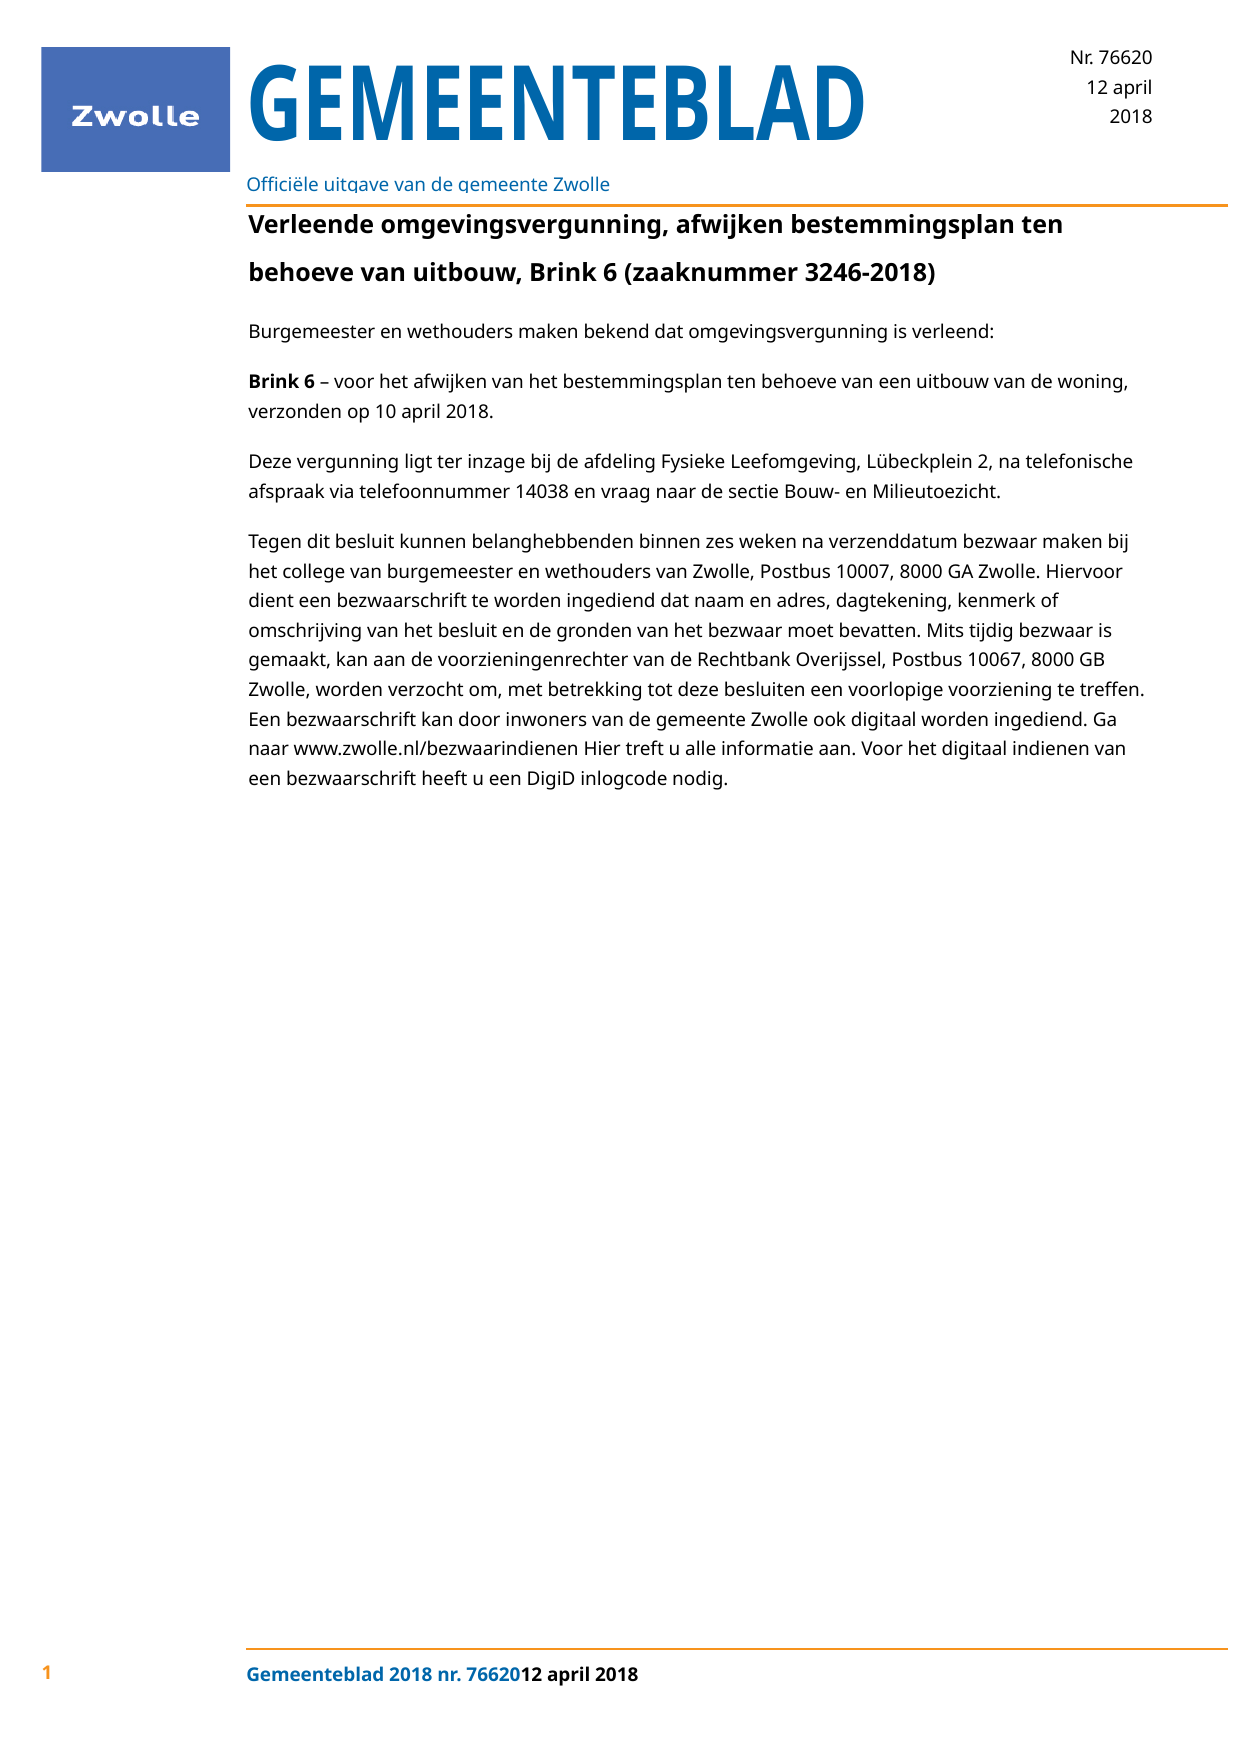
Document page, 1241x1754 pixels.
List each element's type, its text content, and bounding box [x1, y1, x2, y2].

text Deze vergunning ligt ter inzage bij de afdeling Fysieke Leefomgeving, Lübeckplein 2, na telefonische afspraak via telefoonnummer 14038 en vraag naar de sectie Bouw- en Milieutoezicht. [248, 448, 1152, 504]
picture [41, 47, 231, 172]
text Burgemeester en wethouders maken bekend dat omgevingsvergunning is verleend: [248, 318, 1152, 344]
text Tegen dit besluit kunnen belanghebbenden binnen zes weken na verzenddatum bezwaar maken bij het college van burgemeester en wethouders van Zwolle, Postbus 10007, 8000 GA Zwolle. Hiervoor dient een bezwaarschrift te worden ingediend dat naam en adres, dagtekening, kenmerk of omschrijving van het besluit en de gronden van het bezwaar moet bevatten. Mits tijdig bezwaar is gemaakt, kan aan de voorzieningenrechter van de Rechtbank Overijssel, Postbus 10067, 8000 GB Zwolle, worden verzocht om, met betrekking tot deze besluiten een voorlopige voorziening te treffen. Een bezwaarschrift kan door inwoners van de gemeente Zwolle ook digitaal worden ingediend. Ga naar www.zwolle.nl/bezwaarindienen Hier treft u alle informatie aan. Voor het digitaal indienen van een bezwaarschrift heeft u een DigiD inlogcode nodig. [248, 528, 1152, 791]
text Brink 6 – voor het afwijken van het bestemmingsplan ten behoeve van een uitbouw van de woning, verzonden op 10 april 2018. [248, 368, 1152, 424]
text Verleende omgevingsvergunning, afwijken bestemmingsplan ten behoeve van uitbouw, Brink 6 (zaaknummer 3246-2018) [248, 207, 1152, 288]
